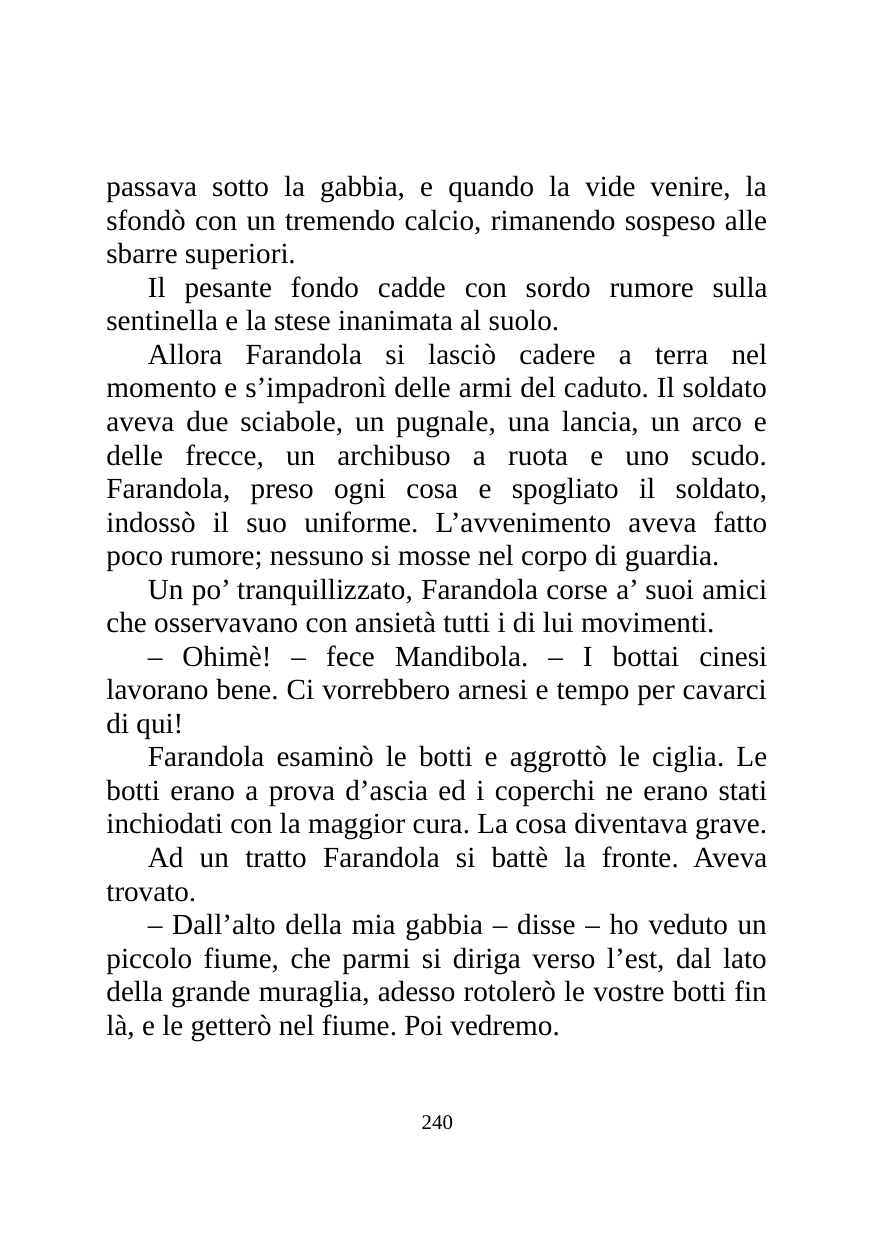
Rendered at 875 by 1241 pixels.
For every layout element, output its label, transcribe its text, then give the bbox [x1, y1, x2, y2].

text Farandola esaminò le botti e aggrottò le ciglia. Le botti erano a prova d’ascia ed i coperchi ne erano stati inchiodati con la maggior cura. La cosa diventava grave. [106, 739, 768, 840]
text ‒ Ohimè! ‒ fece Mandibola. ‒ I bottai cinesi lavorano bene. Ci vorrebbero arnesi e tempo per cavarci di qui! [106, 639, 768, 739]
text Ad un tratto Farandola si battè la fronte. Aveva trovato. [106, 840, 768, 907]
text Allora Farandola si lasciò cadere a terra nel momento e s’impadronì delle armi del caduto. Il soldato aveva due sciabole, un pugnale, una lancia, un arco e delle frecce, un archibuso a ruota e uno scudo. Farandola, preso ogni cosa e spogliato il soldato, indossò il suo uniforme. L’avvenimento aveva fatto poco rumore; nessuno si mosse nel corpo di guardia. [106, 337, 768, 572]
text Un po’ tranquillizzato, Farandola corse a’ suoi amici che osservavano con ansietà tutti i di lui movimenti. [106, 572, 768, 639]
text ‒ Dall’alto della mia gabbia ‒ disse ‒ ho veduto un piccolo fiume, che parmi si diriga verso l’est, dal lato della grande muraglia, adesso rotolerò le vostre botti fin là, e le getterò nel fiume. Poi vedremo. [106, 907, 768, 1041]
text passava sotto la gabbia, e quando la vide venire, la sfondò con un tremendo calcio, rimanendo sospeso alle sbarre superiori. [106, 169, 768, 270]
text Il pesante fondo cadde con sordo rumore sulla sentinella e la stese inanimata al suolo. [106, 270, 768, 337]
